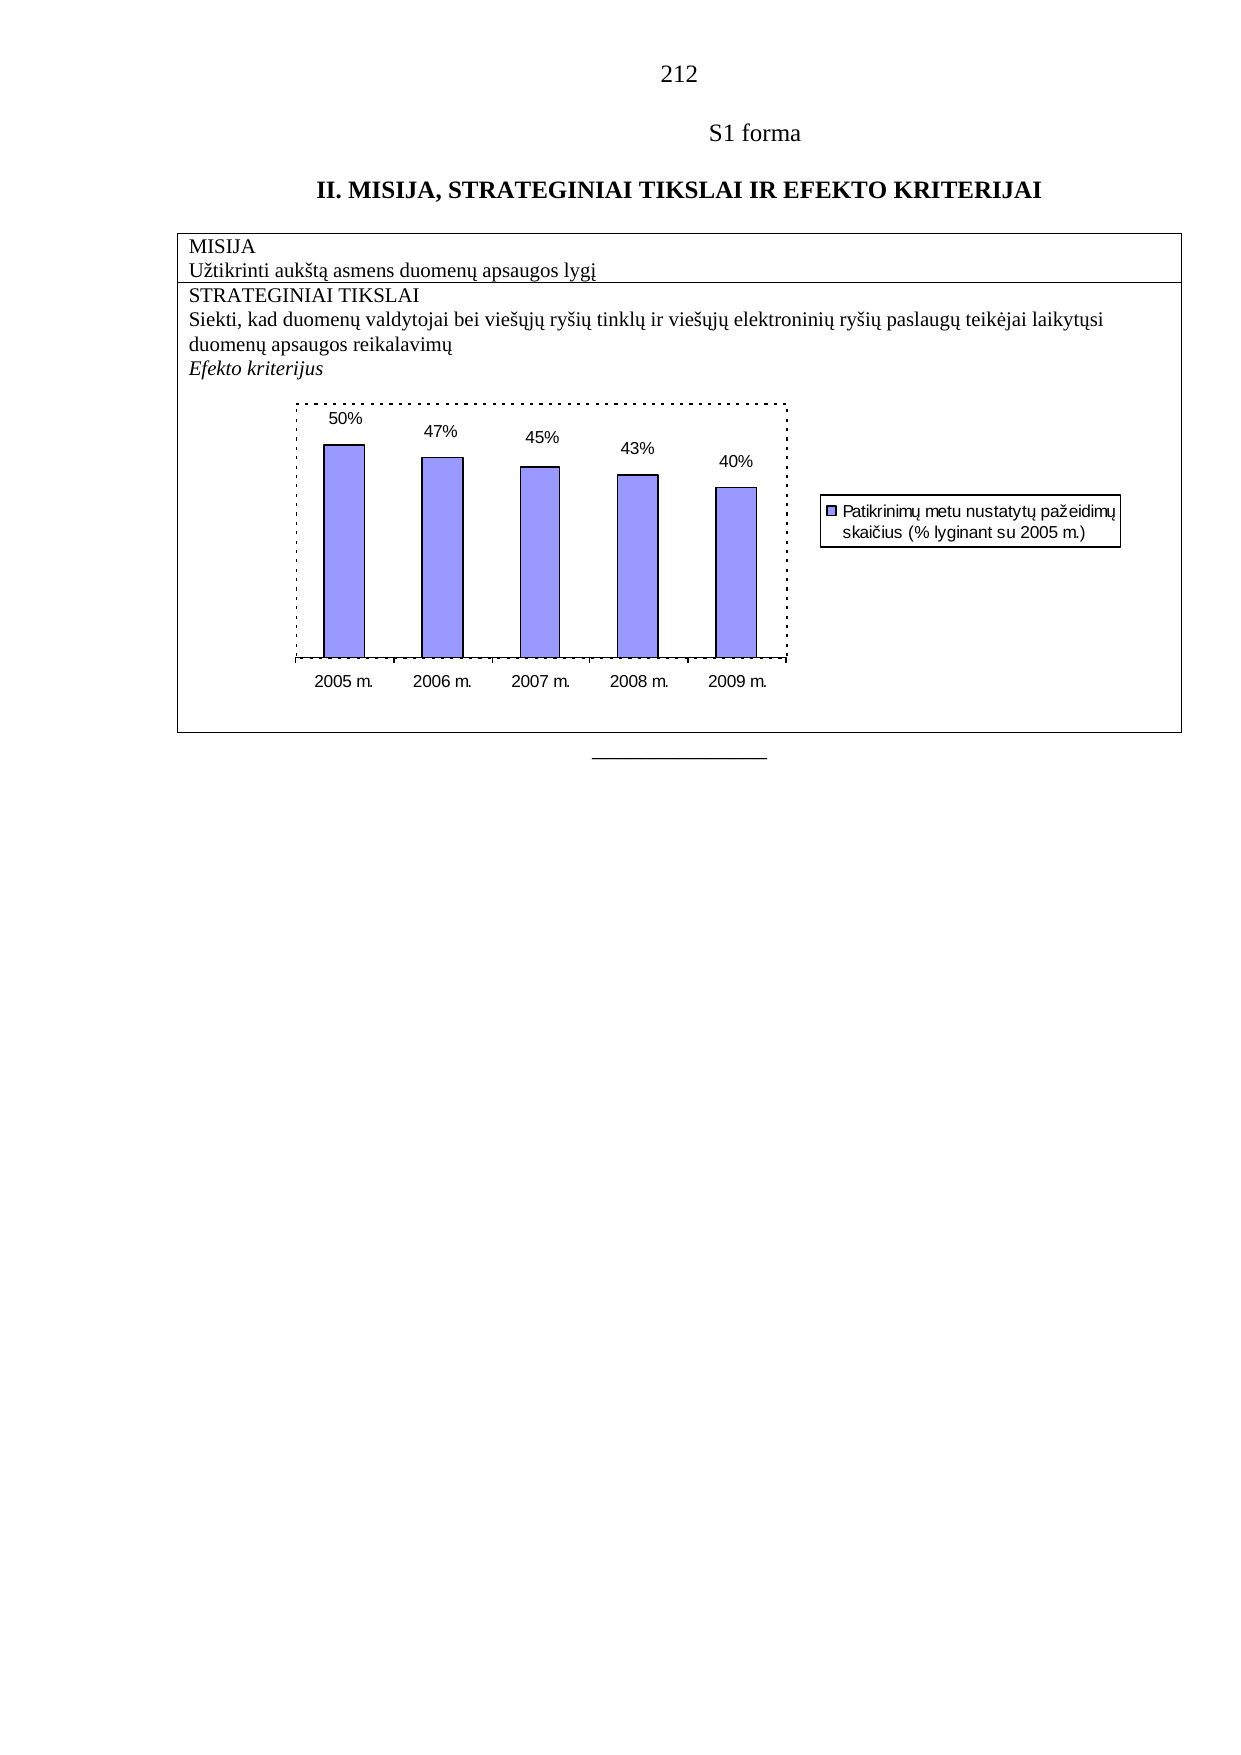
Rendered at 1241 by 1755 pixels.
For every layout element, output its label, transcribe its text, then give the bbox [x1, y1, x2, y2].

text ______________ [177, 733, 1181, 762]
table_header Misija Užtikrinti aukštą asmens duomenų apsaugos lygį [178, 234, 1181, 282]
table_cell Strateginiai tikslai Siekti, kad duomenų valdytojai bei viešųjų ryšių tinklų ir viešųjų elektroninių ryšių paslaugų teikėjai laikytųsi duomenų apsaugos reikalavimų Efekto kriterijus [178, 283, 1181, 732]
text II. MISIJA, STRATEGINIAI TIKSLAI IR EFEKTO KRITERIJAI [177, 176, 1181, 204]
text S1 forma [177, 118, 1181, 147]
